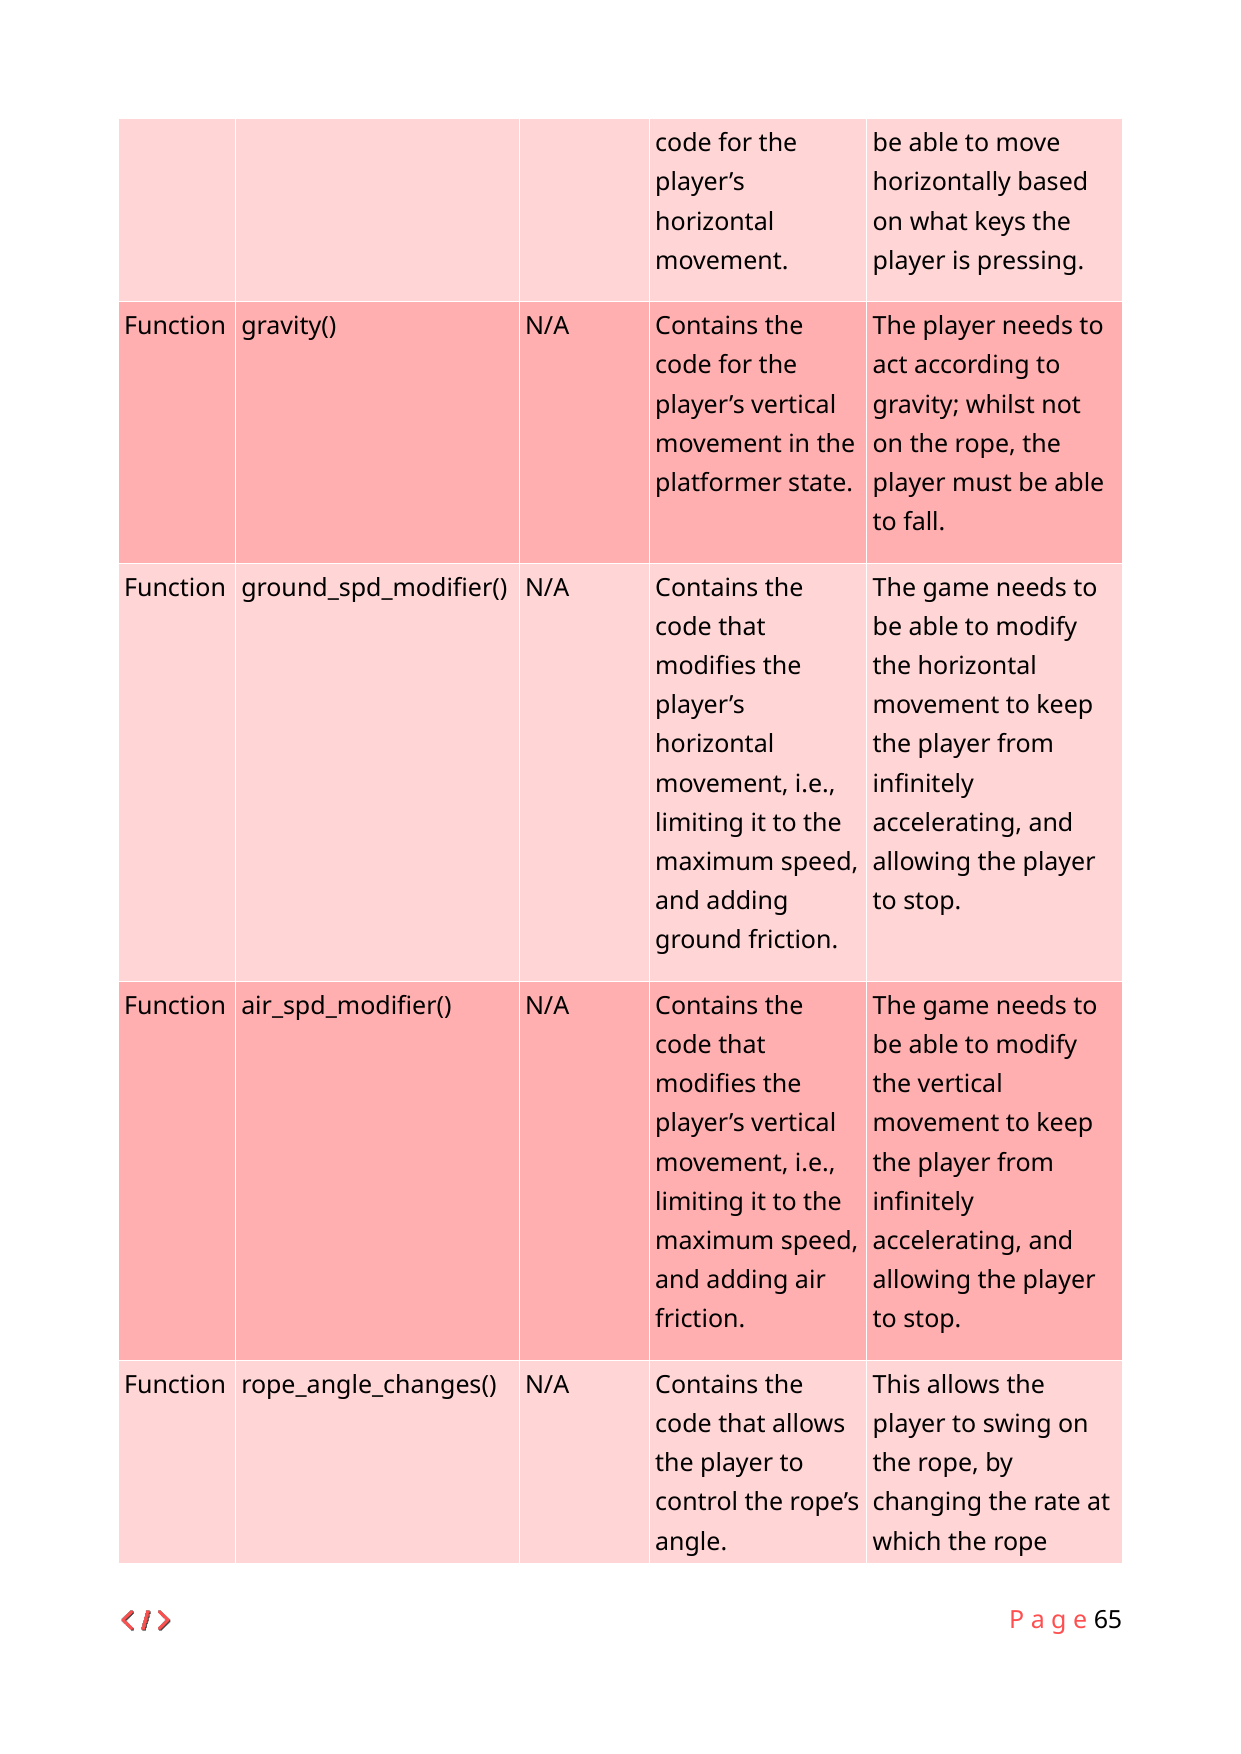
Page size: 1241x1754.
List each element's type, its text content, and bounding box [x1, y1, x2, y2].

table_cell [236, 119, 519, 301]
table_cell air_spd_modifier() [236, 982, 519, 1360]
table_cell N/A [520, 1361, 649, 1563]
table_cell gravity() [236, 302, 519, 563]
table_cell Function [119, 302, 235, 563]
table_cell rope_angle_changes() [236, 1361, 519, 1563]
table_cell Contains the code that modifies the player’s vertical movement, i.e., limiting it to the maximum speed, and adding air friction. [650, 982, 866, 1360]
table_cell N/A [520, 982, 649, 1360]
table_cell [520, 119, 649, 301]
table_cell be able to move horizontally based on what keys the player is pressing. [867, 119, 1122, 301]
table_cell Contains the code that modifies the player’s horizontal movement, i.e., limiting it to the maximum speed, and adding ground friction. [650, 564, 866, 981]
table_cell Function [119, 564, 235, 981]
table_cell [119, 119, 235, 301]
table_cell Function [119, 1361, 235, 1563]
table_cell The game needs to be able to modify the vertical movement to keep the player from infinitely accelerating, and allowing the player to stop. [867, 982, 1122, 1360]
table_cell Contains the code for the player’s vertical movement in the platformer state. [650, 302, 866, 563]
table_cell This allows the player to swing on the rope, by changing the rate at which the rope [867, 1361, 1122, 1563]
table_cell code for the player’s horizontal movement. [650, 119, 866, 301]
table_cell Contains the code that allows the player to control the rope’s angle. [650, 1361, 866, 1563]
table_cell Function [119, 982, 235, 1360]
table_cell The player needs to act according to gravity; whilst not on the rope, the player must be able to fall. [867, 302, 1122, 563]
table_cell N/A [520, 564, 649, 981]
table_cell The game needs to be able to modify the horizontal movement to keep the player from infinitely accelerating, and allowing the player to stop. [867, 564, 1122, 981]
table_cell N/A [520, 302, 649, 563]
picture [116, 1591, 175, 1649]
table_cell ground_spd_modifier() [236, 564, 519, 981]
